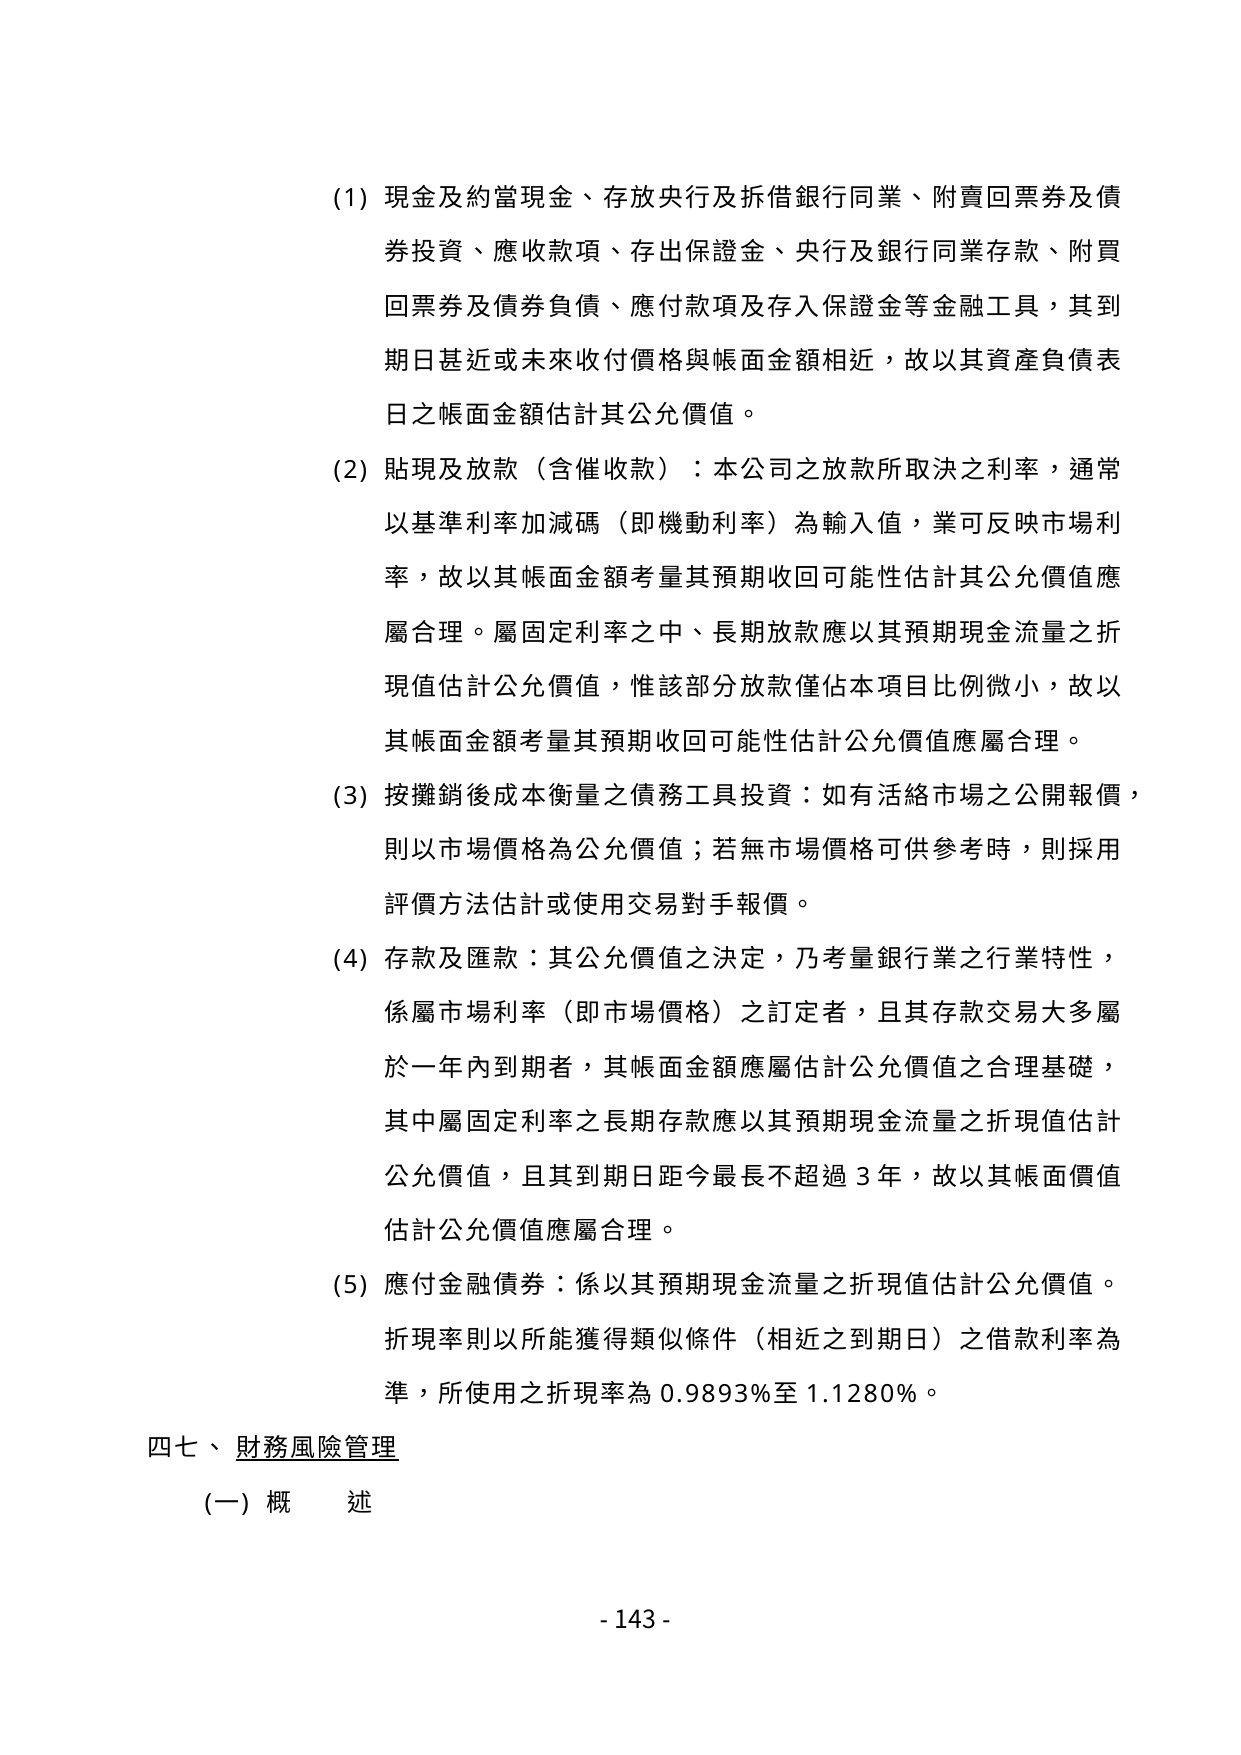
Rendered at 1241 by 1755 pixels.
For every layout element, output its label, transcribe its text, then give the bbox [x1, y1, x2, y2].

text (1) 現金及約當現金、存放央行及拆借銀行同業、附賣回票券及債券投資、應收款項、存出保證金、央行及銀行同業存款、附買回票券及債券負債、應付款項及存入保證金等金融工具，其到期日甚近或未來收付價格與帳面金額相近，故以其資產負債表日之帳面金額估計其公允價值。 [325, 177, 1122, 431]
text (2) 貼現及放款（含催收款）：本公司之放款所取決之利率，通常以基準利率加減碼（即機動利率）為輸入值，業可反映市場利率，故以其帳面金額考量其預期收回可能性估計其公允價值應屬合理。屬固定利率之中、長期放款應以其預期現金流量之折現值估計公允價值，惟該部分放款僅佔本項目比例微小，故以其帳面金額考量其預期收回可能性估計公允價值應屬合理。 [325, 449, 1122, 757]
text 四七、 財務風險管理 [148, 1428, 1122, 1464]
text (5) 應付金融債券：係以其預期現金流量之折現值估計公允價值。折現率則以所能獲得類似條件（相近之到期日）之借款利率為準，所使用之折現率為0.9893%至1.1280%。 [325, 1265, 1122, 1410]
text (一) 概 述 [177, 1482, 1122, 1518]
text (4) 存款及匯款：其公允價值之決定，乃考量銀行業之行業特性，係屬市場利率（即市場價格）之訂定者，且其存款交易大多屬於一年內到期者，其帳面金額應屬估計公允價值之合理基礎，其中屬固定利率之長期存款應以其預期現金流量之折現值估計公允價值，且其到期日距今最長不超過3年，故以其帳面價值估計公允價值應屬合理。 [325, 938, 1122, 1247]
text (3) 按攤銷後成本衡量之債務工具投資：如有活絡市場之公開報價，則以市場價格為公允價值；若無市場價格可供參考時，則採用評價方法估計或使用交易對手報價。 [325, 775, 1122, 920]
